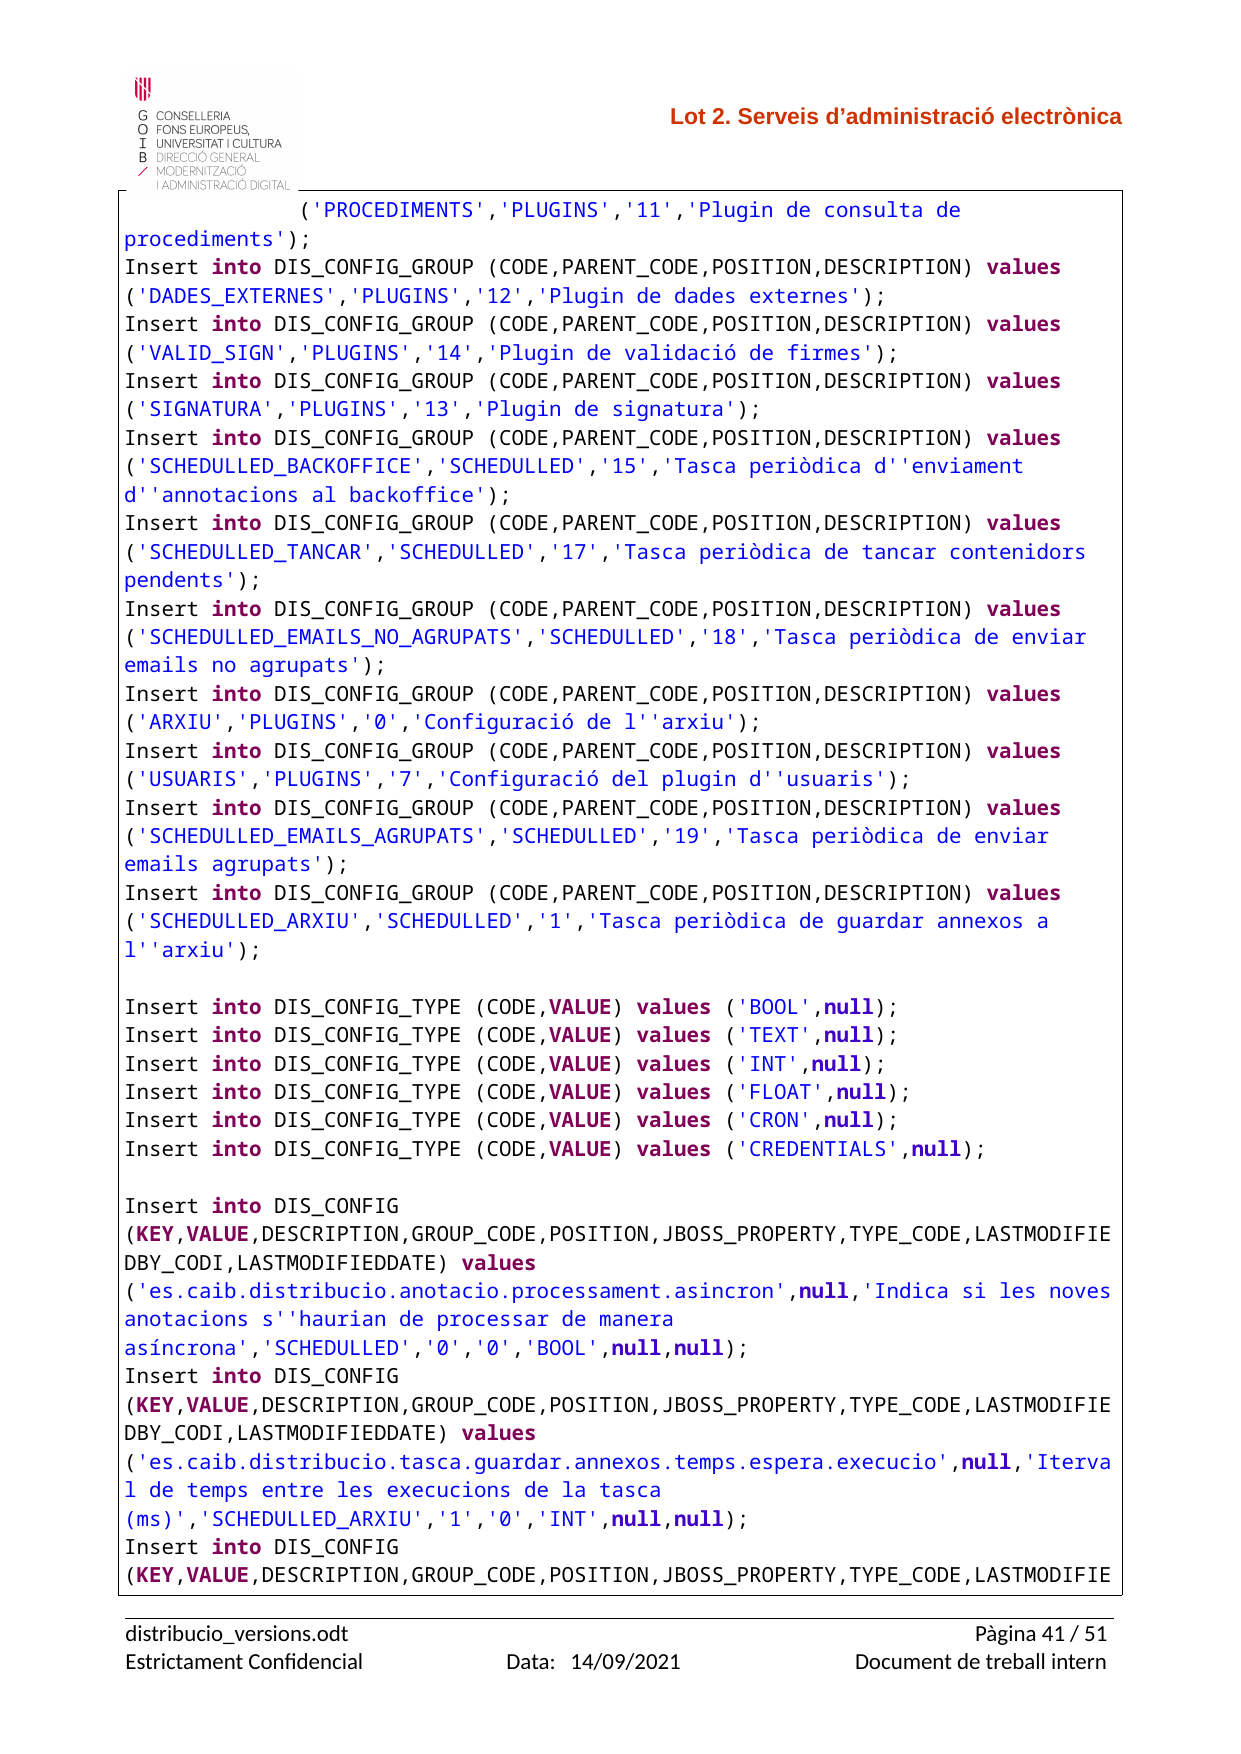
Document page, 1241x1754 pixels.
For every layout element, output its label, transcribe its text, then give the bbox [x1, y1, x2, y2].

picture [126, 70, 299, 197]
table_header ('PROCEDIMENTS','PLUGINS','11','Plugin de consulta de procediments'); Insert into DIS_CONFIG_GROUP (CODE,PARENT_CODE,POSITION,DESCRIPTION) values ('DADES_EXTERNES','PLUGINS','12','Plugin de dades externes'); Insert into DIS_CONFIG_GROUP (CODE,PARENT_CODE,POSITION,DESCRIPTION) values ('VALID_SIGN','PLUGINS','14','Plugin de validació de firmes'); Insert into DIS_CONFIG_GROUP (CODE,PARENT_CODE,POSITION,DESCRIPTION) values ('SIGNATURA','PLUGINS','13','Plugin de signatura'); Insert into DIS_CONFIG_GROUP (CODE,PARENT_CODE,POSITION,DESCRIPTION) values ('SCHEDULLED_BACKOFFICE','SCHEDULLED','15','Tasca periòdica d''enviament d''annotacions al backoffice'); Insert into DIS_CONFIG_GROUP (CODE,PARENT_CODE,POSITION,DESCRIPTION) values ('SCHEDULLED_TANCAR','SCHEDULLED','17','Tasca periòdica de tancar contenidors pendents'); Insert into DIS_CONFIG_GROUP (CODE,PARENT_CODE,POSITION,DESCRIPTION) values ('SCHEDULLED_EMAILS_NO_AGRUPATS','SCHEDULLED','18','Tasca periòdica de enviar emails no agrupats'); Insert into DIS_CONFIG_GROUP (CODE,PARENT_CODE,POSITION,DESCRIPTION) values ('ARXIU','PLUGINS','0','Configuració de l''arxiu'); Insert into DIS_CONFIG_GROUP (CODE,PARENT_CODE,POSITION,DESCRIPTION) values ('USUARIS','PLUGINS','7','Configuració del plugin d''usuaris'); Insert into DIS_CONFIG_GROUP (CODE,PARENT_CODE,POSITION,DESCRIPTION) values ('SCHEDULLED_EMAILS_AGRUPATS','SCHEDULLED','19','Tasca periòdica de enviar emails agrupats'); Insert into DIS_CONFIG_GROUP (CODE,PARENT_CODE,POSITION,DESCRIPTION) values ('SCHEDULLED_ARXIU','SCHEDULLED','1','Tasca periòdica de guardar annexos a l''arxiu'); Insert into DIS_CONFIG_TYPE (CODE,VALUE) values ('BOOL',null); Insert into DIS_CONFIG_TYPE (CODE,VALUE) values ('TEXT',null); Insert into DIS_CONFIG_TYPE (CODE,VALUE) values ('INT',null); Insert into DIS_CONFIG_TYPE (CODE,VALUE) values ('FLOAT',null); Insert into DIS_CONFIG_TYPE (CODE,VALUE) values ('CRON',null); Insert into DIS_CONFIG_TYPE (CODE,VALUE) values ('CREDENTIALS',null); Insert into DIS_CONFIG (KEY,VALUE,DESCRIPTION,GROUP_CODE,POSITION,JBOSS_PROPERTY,TYPE_CODE,LASTMODIFIEDBY_CODI,LASTMODIFIEDDATE) values ('es.caib.distribucio.anotacio.processament.asincron',null,'Indica si les noves anotacions s''haurian de processar de manera asíncrona','SCHEDULLED','0','0','BOOL',null,null); Insert into DIS_CONFIG (KEY,VALUE,DESCRIPTION,GROUP_CODE,POSITION,JBOSS_PROPERTY,TYPE_CODE,LASTMODIFIEDBY_CODI,LASTMODIFIEDDATE) values ('es.caib.distribucio.tasca.guardar.annexos.temps.espera.execucio',null,'Iterval de temps entre les execucions de la tasca (ms)','SCHEDULLED_ARXIU','1','0','INT',null,null); Insert into DIS_CONFIG (KEY,VALUE,DESCRIPTION,GROUP_CODE,POSITION,JBOSS_PROPERTY,TYPE_CODE,LASTMODIFIE [119, 191, 1122, 1595]
